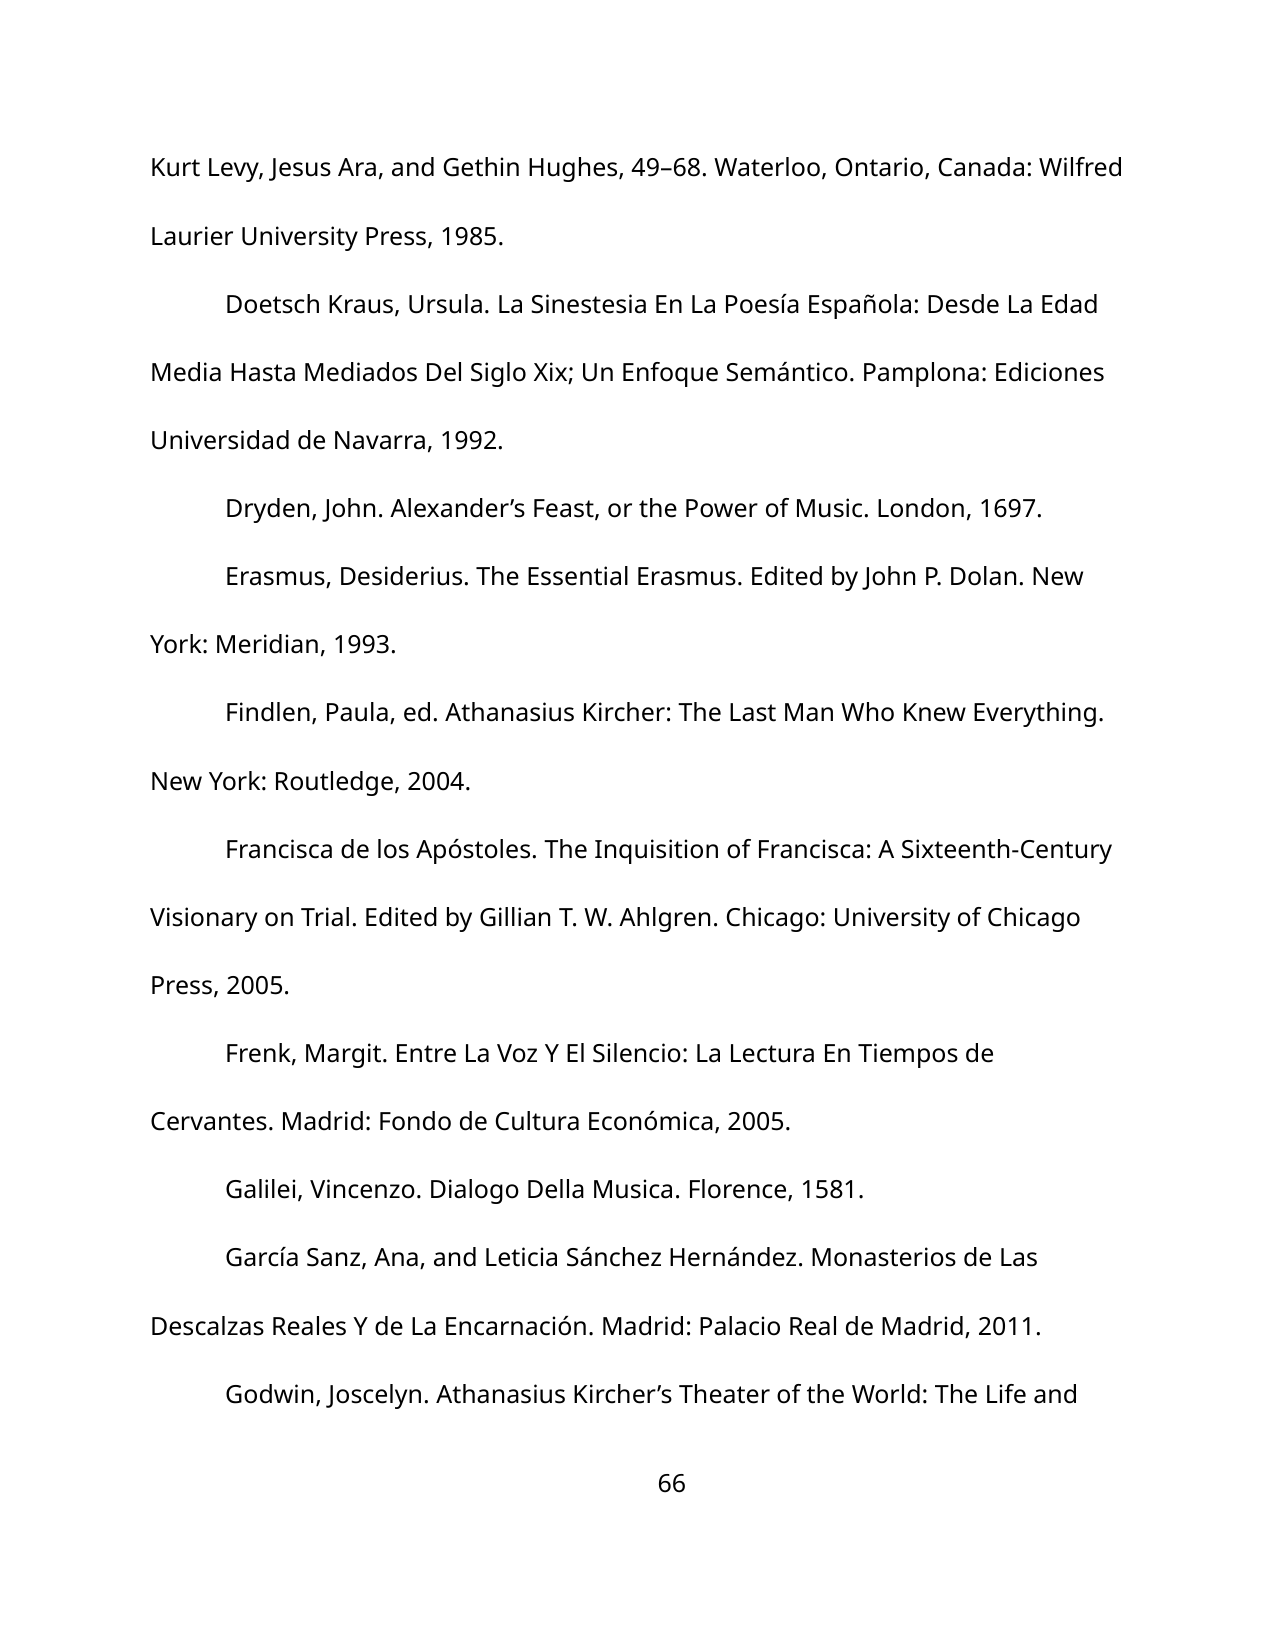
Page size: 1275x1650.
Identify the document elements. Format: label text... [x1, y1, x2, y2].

text Frenk, Margit. Entre La Voz Y El Silencio: La Lectura En Tiempos de Cervantes. Madrid: Fondo de Cultura Económica, 2005. [150, 1036, 1125, 1138]
text Godwin, Joscelyn. Athanasius Kircher’s Theater of the World: The Life and [150, 1376, 1125, 1410]
text Dryden, John. Alexander’s Feast, or the Power of Music. London, 1697. [150, 491, 1125, 525]
text Findlen, Paula, ed. Athanasius Kircher: The Last Man Who Knew Everything. New York: Routledge, 2004. [150, 695, 1125, 797]
text García Sanz, Ana, and Leticia Sánchez Hernández. Monasterios de Las Descalzas Reales Y de La Encarnación. Madrid: Palacio Real de Madrid, 2011. [150, 1240, 1125, 1342]
text Galilei, Vincenzo. Dialogo Della Musica. Florence, 1581. [150, 1172, 1125, 1206]
text Francisca de los Apóstoles. The Inquisition of Francisca: A Sixteenth-Century Visionary on Trial. Edited by Gillian T. W. Ahlgren. Chicago: University of Chicago Press, 2005. [150, 831, 1125, 1002]
text Doetsch Kraus, Ursula. La Sinestesia En La Poesía Española: Desde La Edad Media Hasta Mediados Del Siglo Xix; Un Enfoque Semántico. Pamplona: Ediciones Universidad de Navarra, 1992. [150, 286, 1125, 457]
text Erasmus, Desiderius. The Essential Erasmus. Edited by John P. Dolan. New York: Meridian, 1993. [150, 559, 1125, 661]
text Kurt Levy, Jesus Ara, and Gethin Hughes, 49–68. Waterloo, Ontario, Canada: Wilfred Laurier University Press, 1985. [150, 150, 1125, 252]
